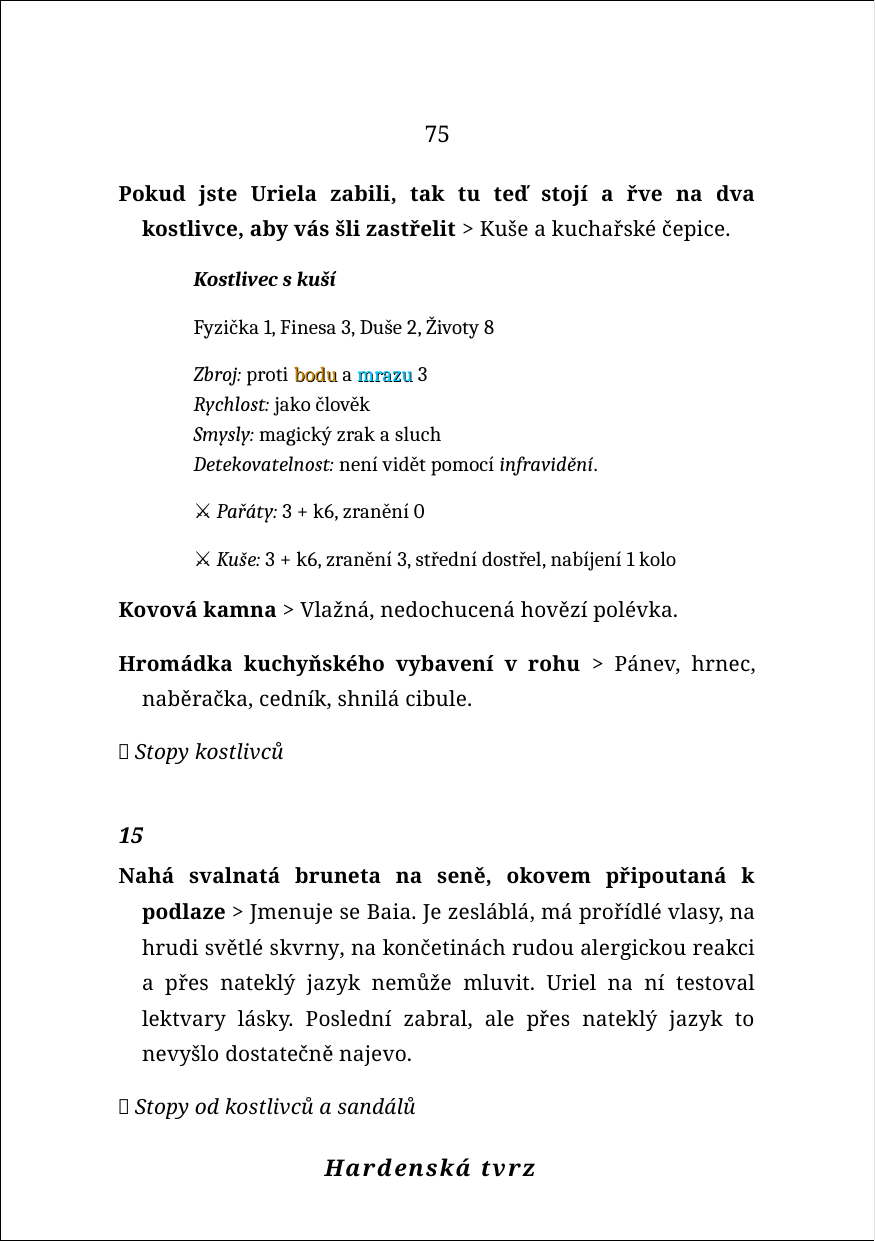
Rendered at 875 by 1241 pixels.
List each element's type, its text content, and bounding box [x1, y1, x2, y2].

list Smysly: magický zrak a⁠ sluch [156, 423, 756, 447]
list Detekovatelnost: není vidět pomocí infravidění. [156, 453, 756, 477]
text Hromádka kuchyňského vybavení v rohu > Pánev, hrnec, naběračka, cedník, shnilá cibule. [118, 649, 756, 713]
text Kovová kamna > Vlažná, nedochucená hovězí polévka. [118, 595, 756, 624]
text 👣 Stopy od kostlivců a sandálů [118, 1092, 756, 1121]
list Zbroj: proti bodu a⁠ mrazu 3 [156, 363, 756, 387]
text 👣 Stopy kostlivců [118, 737, 756, 766]
list Kostlivec s kuší [156, 268, 756, 292]
text Nahá svalnatá bruneta na seně, okovem připoutaná k podlaze > Jmenuje se Baia. Je zesláblá, má prořídlé vlasy, na hrudi světlé skvrny, na končetinách rudou alergickou reakci a přes nateklý jazyk nemůže mluvit. Uriel na ní testoval lektvary lásky. Poslední zabral, ale přes nateklý jazyk to nevyšlo dostatečně najevo. [118, 862, 756, 1068]
text Pokud jste Uriela zabili, tak tu teď stojí a řve na dva kostlivce, aby vás šli zastřelit > Kuše a kuchařské čepice. [118, 179, 756, 243]
list ⚔ Kuše: 3 + k6, zranění 3, střední dostřel, nabíjení 1 kolo [156, 548, 756, 572]
list Rychlost: jako člověk [156, 393, 756, 417]
list Fyzička 1, Finesa 3, Duše 2, Životy 8 [156, 315, 756, 339]
subtitle 15 [118, 820, 756, 850]
list ⚔ Pařáty: 3 + k6, zranění 0 [156, 500, 756, 524]
